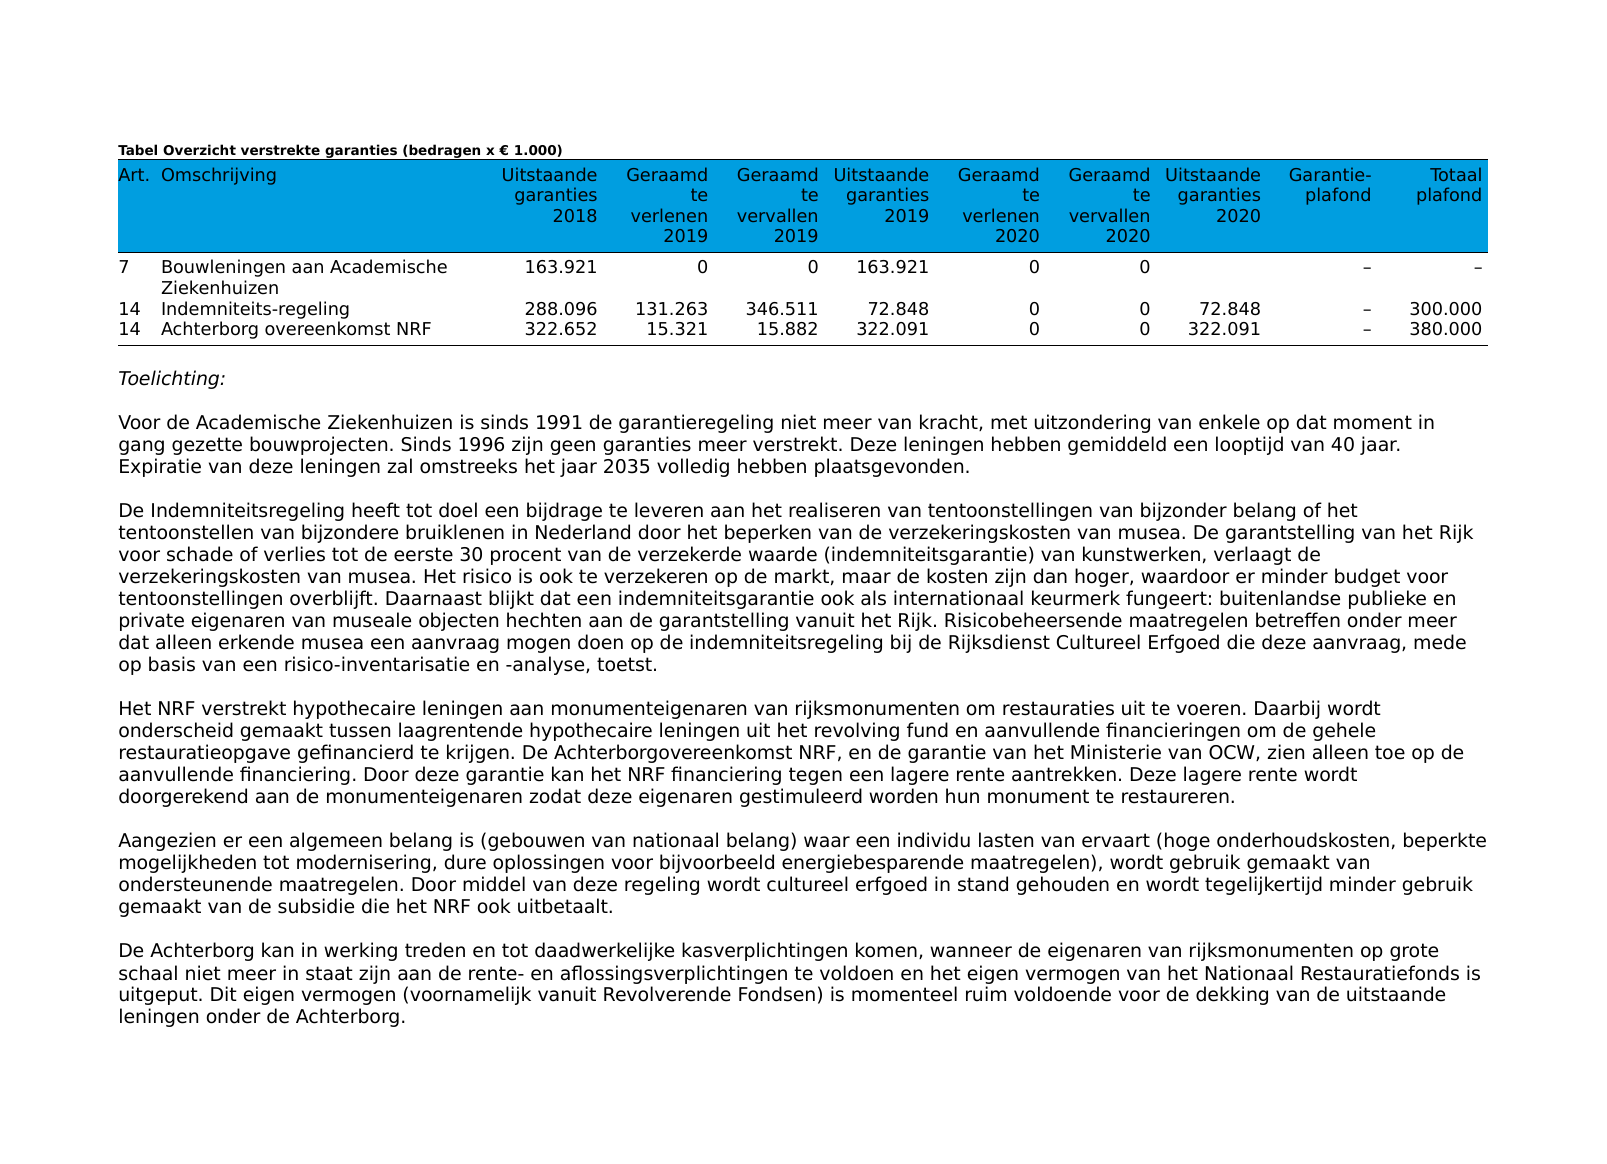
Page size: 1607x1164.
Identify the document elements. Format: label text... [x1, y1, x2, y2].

table_cell Geraamd te verlenen 2020 [935, 160, 1046, 252]
text De Indemniteitsregeling heeft tot doel een bijdrage te leveren aan het realiseren van tentoonstellingen van bijzonder belang of het tentoonstellen van bijzondere bruiklenen in Nederland door het beperken van de verzekeringskosten van musea. De garantstelling van het Rijk voor schade of verlies tot de eerste 30 procent van de verzekerde waarde (indemniteitsgarantie) van kunstwerken, verlaagt de verzekeringskosten van musea. Het risico is ook te verzekeren op de markt, maar de kosten zijn dan hoger, waardoor er minder budget voor tentoonstellingen overblijft. Daarnaast blijkt dat een indemniteitsgarantie ook als internationaal keurmerk fungeert: buitenlandse publieke en private eigenaren van museale objecten hechten aan de garantstelling vanuit het Rijk. Risicobeheersende maatregelen betreffen onder meer dat alleen erkende musea een aanvraag mogen doen op de indemniteitsregeling bij de Rijksdienst Cultureel Erfgoed die deze aanvraag, mede op basis van een risico-inventarisatie en -analyse, toetst. [118, 500, 1488, 676]
table_cell Uitstaande garanties 2018 [493, 160, 603, 252]
table_cell – [1267, 299, 1377, 319]
table_cell – [1267, 253, 1377, 299]
table_cell 15.882 [714, 319, 824, 345]
table_cell 346.511 [714, 299, 824, 319]
table_cell 131.263 [603, 299, 714, 319]
table_cell 163.921 [825, 253, 935, 299]
table_cell 0 [1046, 299, 1156, 319]
table_cell Indemniteits-regeling [155, 299, 493, 319]
table_cell Geraamd te vervallen 2019 [714, 160, 824, 252]
table_cell – [1267, 319, 1377, 345]
table_cell [1156, 253, 1267, 299]
table_cell 288.096 [493, 299, 603, 319]
table_cell 72.848 [825, 299, 935, 319]
subtitle Toelichting: [118, 368, 1488, 390]
table_cell 0 [603, 253, 714, 299]
table_cell 322.091 [825, 319, 935, 345]
table_cell 0 [935, 299, 1046, 319]
table_cell 322.652 [493, 319, 603, 345]
table_cell Geraamd te vervallen 2020 [1046, 160, 1156, 252]
table_cell 0 [714, 253, 824, 299]
table_cell 380.000 [1377, 319, 1488, 345]
table_cell 322.091 [1156, 319, 1267, 345]
table_cell 163.921 [493, 253, 603, 299]
table_cell – [1377, 253, 1488, 299]
table_cell 7 [118, 253, 155, 299]
table_cell 0 [935, 319, 1046, 345]
table_header Tabel Overzicht verstrekte garanties (bedragen x € 1.000) [118, 143, 1488, 159]
table_cell Art. [118, 160, 155, 252]
table_cell Totaal plafond [1377, 160, 1488, 252]
table_cell Omschrijving [155, 160, 493, 252]
table_cell 15.321 [603, 319, 714, 345]
table_cell 14 [118, 299, 155, 319]
text Het NRF verstrekt hypothecaire leningen aan monumenteigenaren van rijksmonumenten om restauraties uit te voeren. Daarbij wordt onderscheid gemaakt tussen laagrentende hypothecaire leningen uit het revolving fund en aanvullende financieringen om de gehele restauratieopgave gefinancierd te krijgen. De Achterborgovereenkomst NRF, en de garantie van het Ministerie van OCW, zien alleen toe op de aanvullende financiering. Door deze garantie kan het NRF financiering tegen een lagere rente aantrekken. Deze lagere rente wordt doorgerekend aan de monumenteigenaren zodat deze eigenaren gestimuleerd worden hun monument te restaureren. [118, 698, 1488, 808]
text Aangezien er een algemeen belang is (gebouwen van nationaal belang) waar een individu lasten van ervaart (hoge onderhoudskosten, beperkte mogelijkheden tot modernisering, dure oplossingen voor bijvoorbeeld energiebesparende maatregelen), wordt gebruik gemaakt van ondersteunende maatregelen. Door middel van deze regeling wordt cultureel erfgoed in stand gehouden en wordt tegelijkertijd minder gebruik gemaakt van de subsidie die het NRF ook uitbetaalt. [118, 830, 1488, 918]
table_cell Uitstaande garanties 2019 [825, 160, 935, 252]
table_cell 300.000 [1377, 299, 1488, 319]
table_cell Uitstaande garanties 2020 [1156, 160, 1267, 252]
table_cell 0 [1046, 253, 1156, 299]
text Voor de Academische Ziekenhuizen is sinds 1991 de garantieregeling niet meer van kracht, met uitzondering van enkele op dat moment in gang gezette bouwprojecten. Sinds 1996 zijn geen garanties meer verstrekt. Deze leningen hebben gemiddeld een looptijd van 40 jaar. Expiratie van deze leningen zal omstreeks het jaar 2035 volledig hebben plaatsgevonden. [118, 412, 1488, 478]
table_cell 0 [935, 253, 1046, 299]
table_cell Achterborg overeenkomst NRF [155, 319, 493, 345]
table_cell Geraamd te verlenen 2019 [603, 160, 714, 252]
text De Achterborg kan in werking treden en tot daadwerkelijke kasverplichtingen komen, wanneer de eigenaren van rijksmonumenten op grote schaal niet meer in staat zijn aan de rente- en aflossingsverplichtingen te voldoen en het eigen vermogen van het Nationaal Restauratiefonds is uitgeput. Dit eigen vermogen (voornamelijk vanuit Revolverende Fondsen) is momenteel ruim voldoende voor de dekking van de uitstaande leningen onder de Achterborg. [118, 940, 1488, 1028]
table_cell Bouwleningen aan Academische Ziekenhuizen [155, 253, 493, 299]
table_cell 14 [118, 319, 155, 345]
table_cell Garantie-plafond [1267, 160, 1377, 252]
table_cell 72.848 [1156, 299, 1267, 319]
table_cell 0 [1046, 319, 1156, 345]
